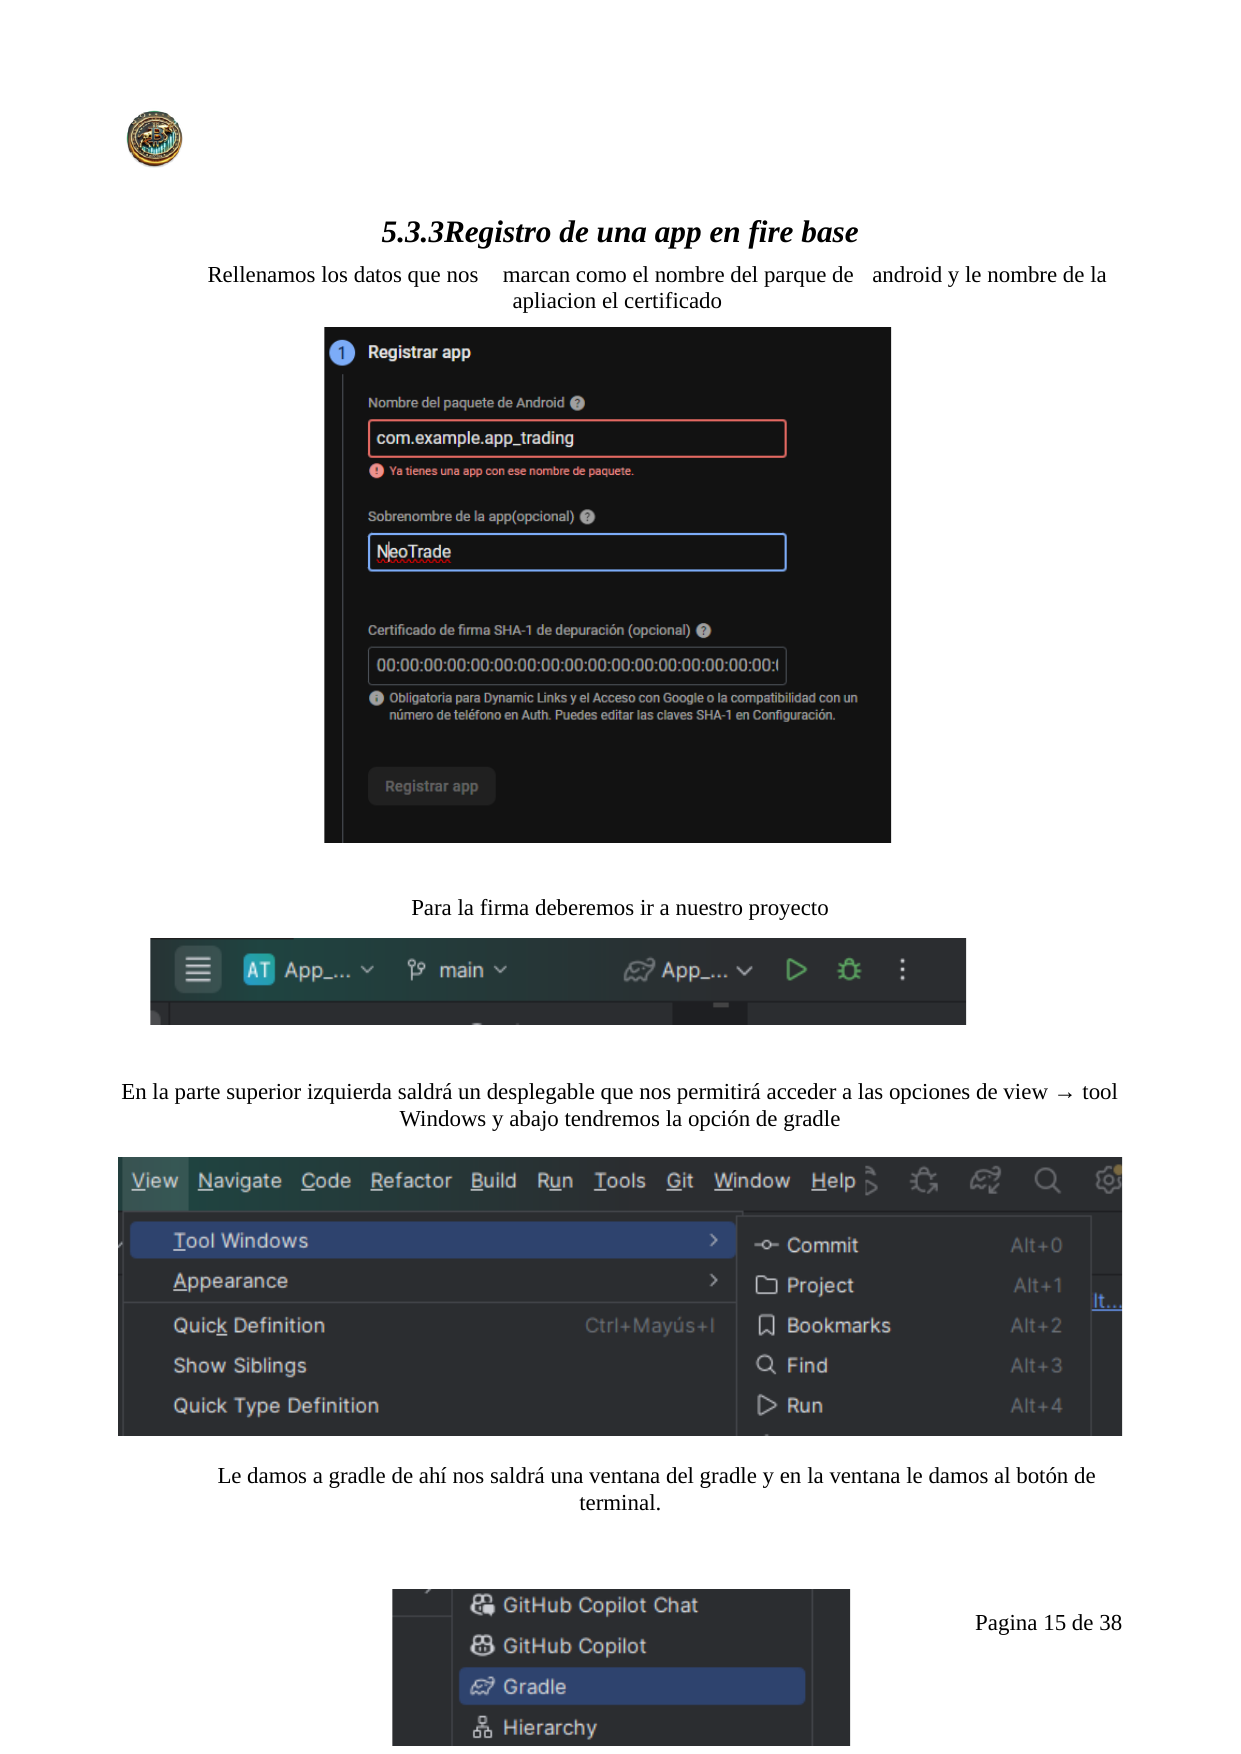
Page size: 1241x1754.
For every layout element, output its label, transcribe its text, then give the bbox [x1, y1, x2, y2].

text Rellenamos los datos que nos marcan como el nombre del parque de android y le nombre de la apliacion el certificado [118, 261, 1122, 314]
text En la parte superior izquierda saldrá un desplegable que nos permitirá acceder a las opciones de view → tool Windows y abajo tendremos la opción de gradle [118, 1078, 1122, 1131]
picture [150, 938, 967, 1025]
text Para la firma deberemos ir a nuestro proyecto [118, 894, 1122, 920]
picture [392, 1589, 851, 1746]
picture [324, 327, 892, 843]
text Le damos a gradle de ahí nos saldrá una ventana del gradle y en la ventana le damos al botón de terminal. [118, 1462, 1122, 1515]
picture [124, 108, 184, 168]
subtitle 5.3.3Registro de una app en fire base [118, 213, 1122, 249]
picture [118, 1157, 1123, 1436]
